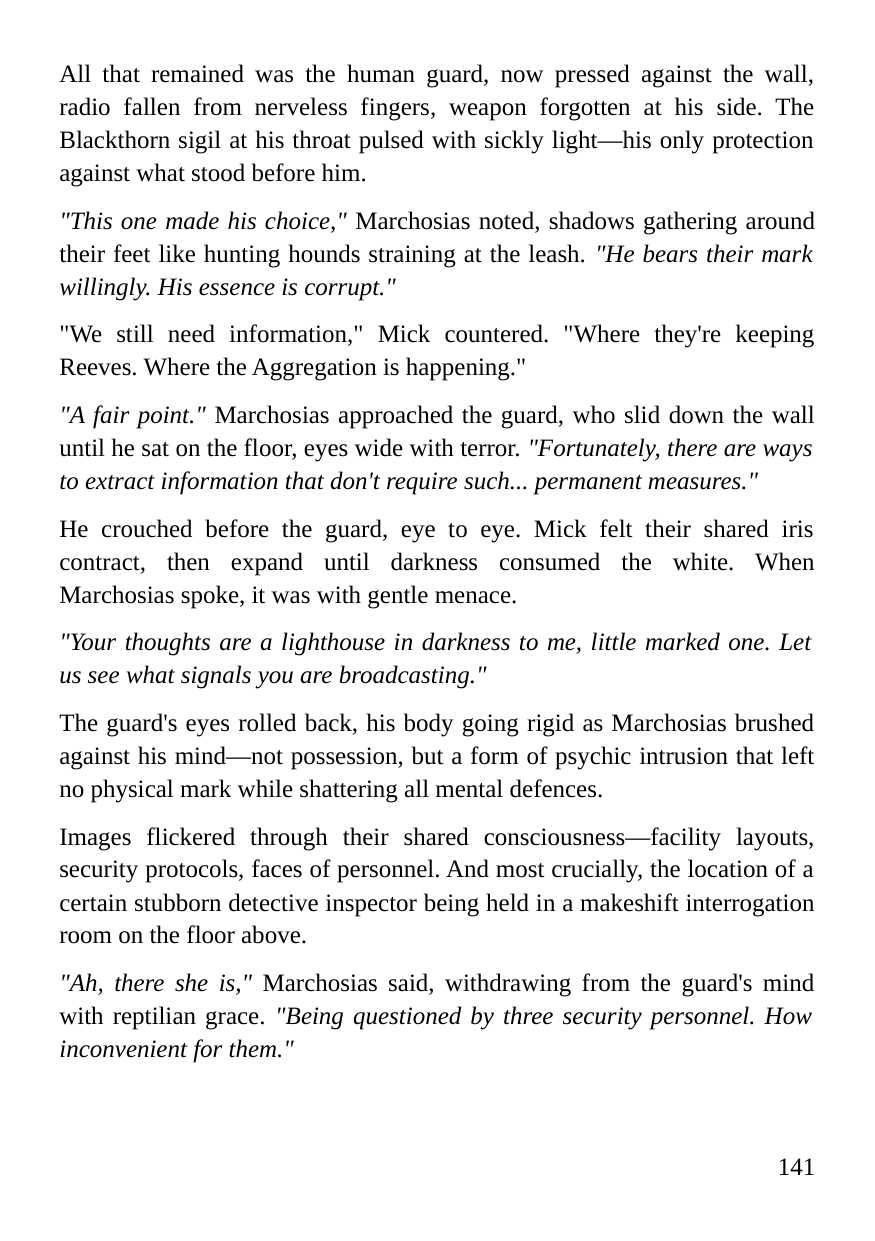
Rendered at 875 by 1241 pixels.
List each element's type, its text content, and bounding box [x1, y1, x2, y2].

text "Ah, there she is," Marchosias said, withdrawing from the guard's mind with reptilian grace. "Being questioned by three security personnel. How inconvenient for them." [59, 968, 815, 1063]
text "Your thoughts are a lighthouse in darkness to me, little marked one. Let us see what signals you are broadcasting." [59, 627, 815, 689]
text All that remained was the human guard, now pressed against the wall, radio fallen from nerveless fingers, weapon forgotten at his side. The Blackthorn sigil at his throat pulsed with sickly light—his only protection against what stood before him. [59, 59, 815, 187]
text Images flickered through their shared consciousness—facility layouts, security protocols, faces of personnel. And most crucially, the location of a certain stubborn detective inspector being held in a makeshift interrogation room on the floor above. [59, 822, 815, 949]
text "A fair point." Marchosias approached the guard, who slid down the wall until he sat on the floor, eyes wide with terror. "Fortunately, there are ways to extract information that don't require such... permanent measures." [59, 400, 815, 495]
text The guard's eyes rolled back, his body going rigid as Marchosias brushed against his mind—not possession, but a form of psychic intrusion that left no physical mark while shattering all mental defences. [59, 708, 815, 803]
text "We still need information," Mick countered. "Where they're keeping Reeves. Where the Aggregation is happening." [59, 319, 815, 381]
text He crouched before the guard, eye to eye. Mick felt their shared iris contract, then expand until darkness consumed the white. When Marchosias spoke, it was with gentle menace. [59, 514, 815, 608]
text "This one made his choice," Marchosias noted, shadows gathering around their feet like hunting hounds straining at the leash. "He bears their mark willingly. His essence is corrupt." [59, 206, 815, 301]
